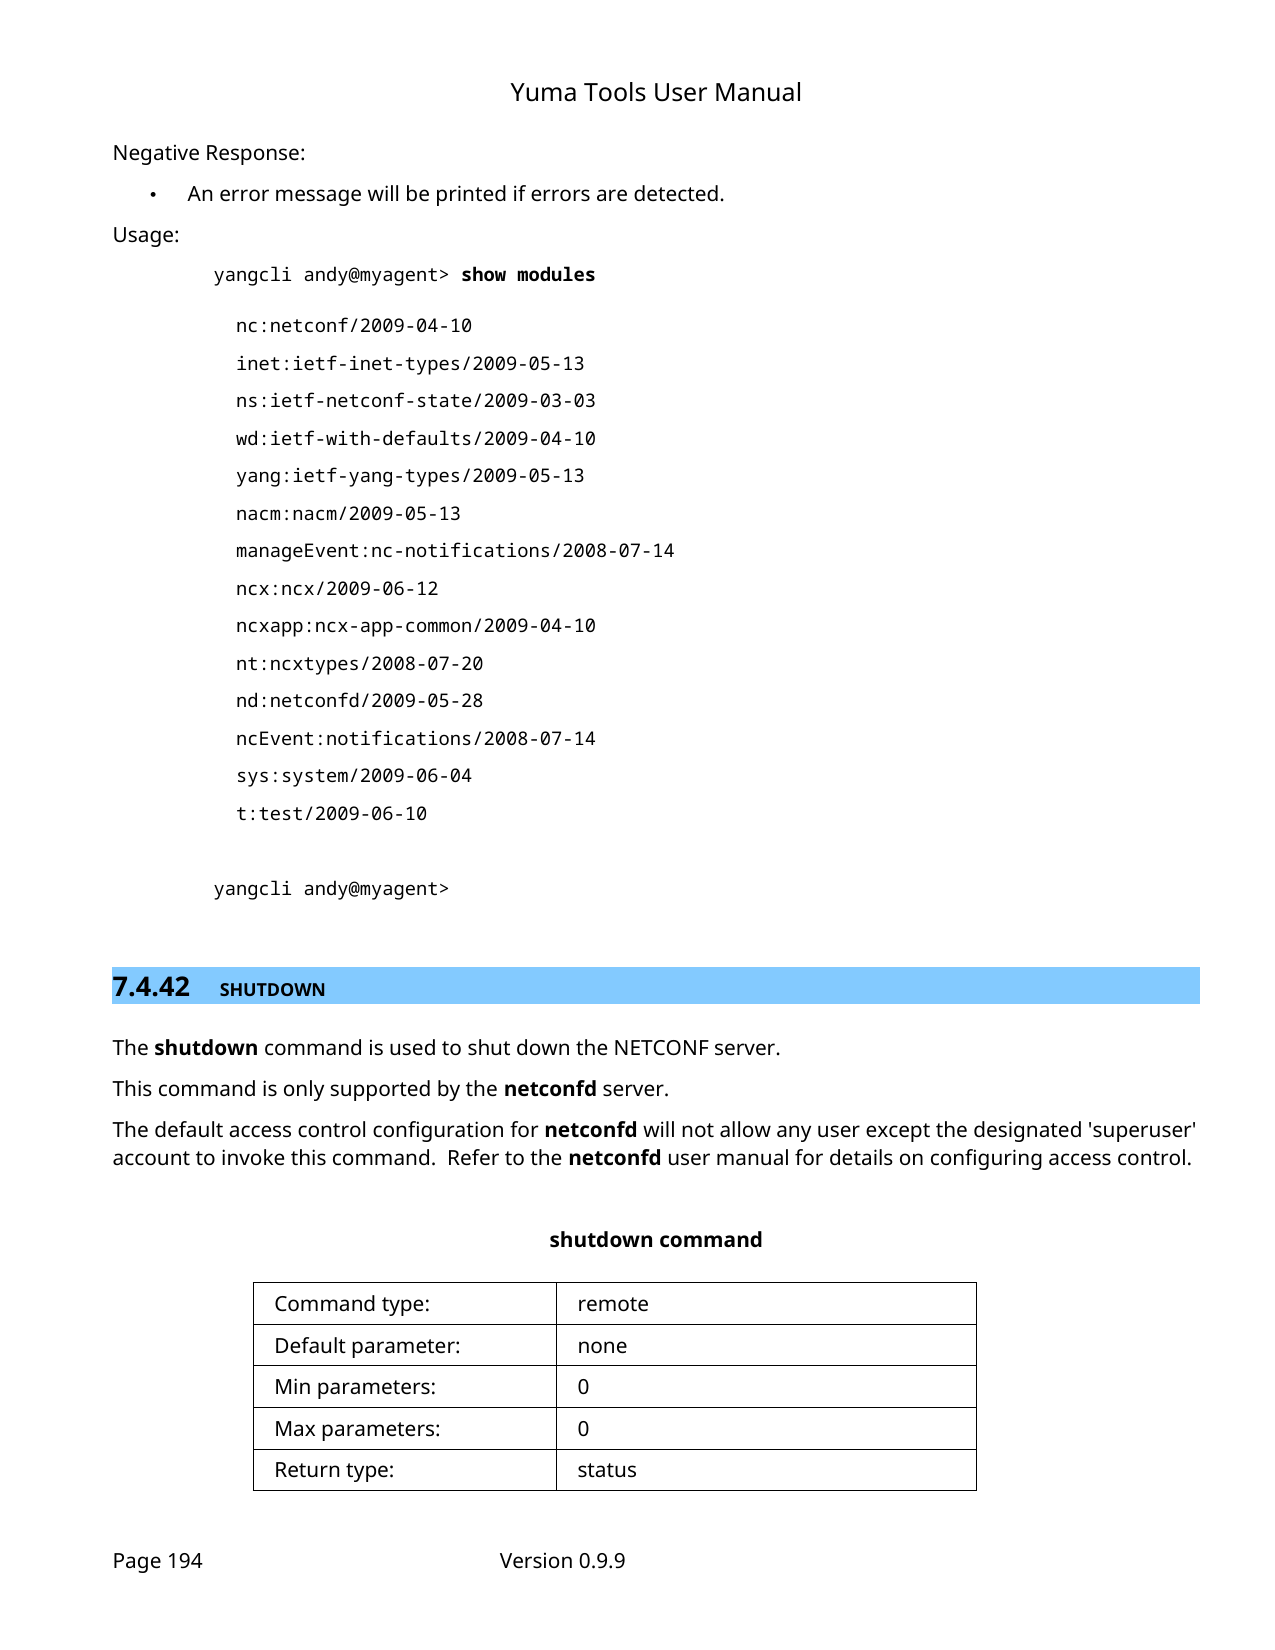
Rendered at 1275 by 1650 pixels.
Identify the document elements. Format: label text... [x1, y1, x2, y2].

text sys:system/2009-06-04 [139, 762, 1200, 788]
table_cell 0 [557, 1408, 976, 1448]
text This command is only supported by the netconfd server. [112, 1074, 1200, 1102]
table_cell Max parameters: [254, 1408, 556, 1448]
text yangcli andy@myagent> [139, 875, 1200, 900]
table_cell Min parameters: [254, 1366, 556, 1407]
text manageEvent:nc-notifications/2008-07-14 [139, 537, 1200, 563]
table_cell none [557, 1325, 976, 1365]
list An error message will be printed if errors are detected. [150, 179, 1200, 208]
table_header remote [557, 1283, 976, 1324]
text Negative Response: [112, 138, 1200, 167]
text nacm:nacm/2009-05-13 [139, 500, 1200, 525]
text The shutdown command is used to shut down the NETCONF server. [112, 1033, 1200, 1062]
table_cell Default parameter: [254, 1325, 556, 1365]
text ncEvent:notifications/2008-07-14 [139, 725, 1200, 750]
text yangcli andy@myagent> show modules nc:netconf/2009-04-10 [139, 261, 1200, 338]
text ncxapp:ncx-app-common/2009-04-10 [139, 612, 1200, 638]
text The default access control configuration for netconfd will not allow any user except the designated 'superuser' account to invoke this command. Refer to the netconfd user manual for details on configuring access control. [112, 1115, 1200, 1172]
text ns:ietf-netconf-state/2009-03-03 [139, 387, 1200, 413]
subtitle shutdown command [127, 1225, 1185, 1254]
text Usage: [112, 220, 1200, 249]
table_header Command type: [254, 1283, 556, 1324]
text wd:ietf-with-defaults/2009-04-10 [139, 425, 1200, 450]
table_cell status [557, 1450, 976, 1490]
text t:test/2009-06-10 [139, 800, 1200, 825]
text inet:ietf-inet-types/2009-05-13 [139, 350, 1200, 375]
subtitle shutdown [112, 967, 1200, 1004]
table_cell 0 [557, 1366, 976, 1407]
text ncx:ncx/2009-06-12 [139, 575, 1200, 600]
text nd:netconfd/2009-05-28 [139, 687, 1200, 713]
text nt:ncxtypes/2008-07-20 [139, 650, 1200, 675]
text yang:ietf-yang-types/2009-05-13 [139, 462, 1200, 488]
table_cell Return type: [254, 1450, 556, 1490]
